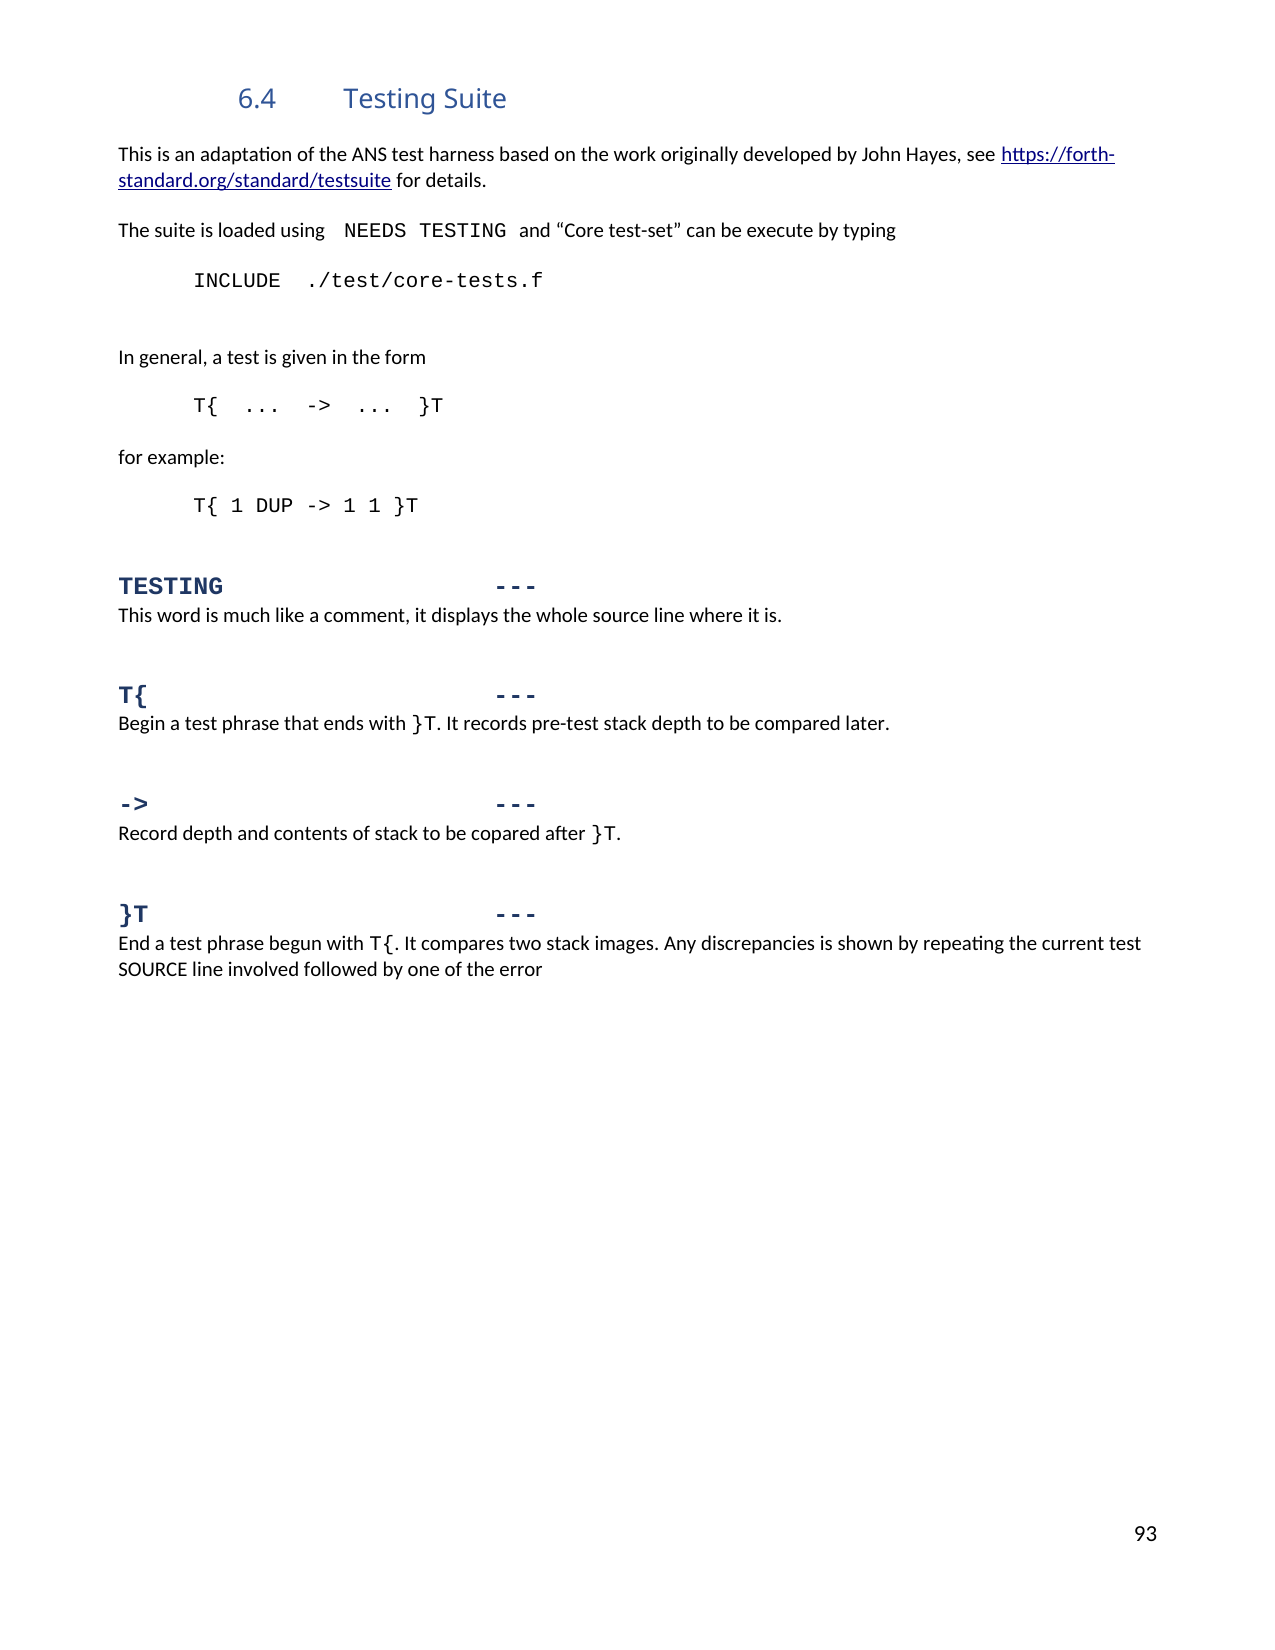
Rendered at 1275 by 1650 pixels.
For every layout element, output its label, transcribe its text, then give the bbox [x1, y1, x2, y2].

text for example: [118, 444, 1157, 469]
text Begin a test phrase that ends with }T. It records pre-test stack depth to be compared later. [118, 711, 1157, 737]
text This is an adaptation of the ANS test harness based on the work originally developed by John Hayes, see https://forth-standard.org/standard/testsuite for details. [118, 141, 1157, 192]
text INCLUDE ./test/core-tests.f [118, 269, 1157, 293]
text T{ ... -> ... }T [118, 395, 1157, 418]
subtitle }T --- [118, 902, 1157, 930]
text Record depth and contents of stack to be copared after }T. [118, 820, 1157, 847]
text In general, a test is given in the form [118, 344, 1157, 369]
text The suite is loaded using NEEDS TESTING and “Core test-set” can be execute by typing [118, 218, 1157, 244]
subtitle Testing Suite [231, 79, 1157, 116]
subtitle TESTING --- [118, 573, 1157, 602]
subtitle -> --- [118, 792, 1157, 820]
text T{ 1 DUP -> 1 1 }T [118, 495, 1157, 518]
text This word is much like a comment, it displays the whole source line where it is. [118, 602, 1157, 627]
text End a test phrase begun with T{. It compares two stack images. Any discrepancies is shown by repeating the current test SOURCE line involved followed by one of the error [118, 930, 1157, 982]
subtitle T{ --- [118, 682, 1157, 711]
